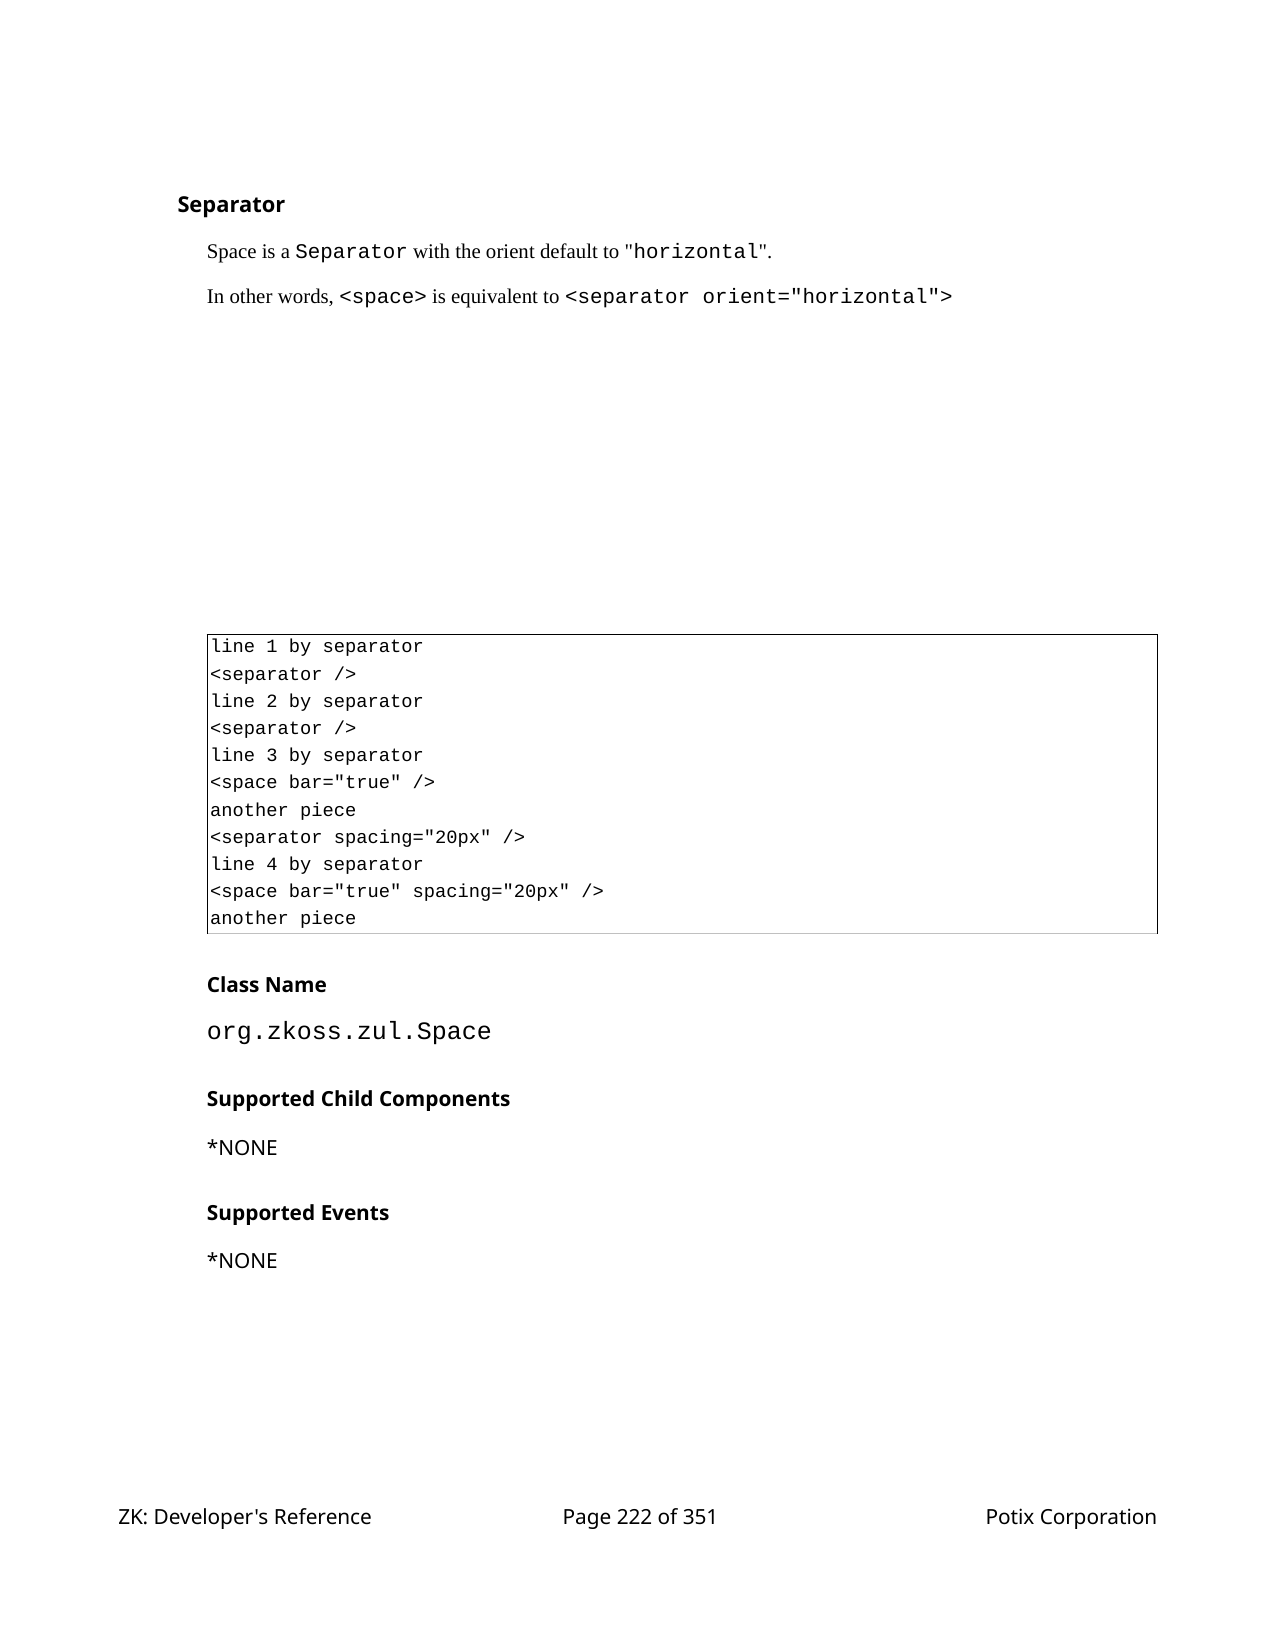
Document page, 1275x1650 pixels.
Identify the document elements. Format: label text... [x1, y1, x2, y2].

text <space bar="true" spacing="20px" /> [208, 879, 1157, 903]
text line 2 by separator [208, 689, 1157, 713]
text line 4 by separator [208, 852, 1157, 876]
text line 3 by separator [208, 743, 1157, 767]
text In other words, <space> is equivalent to <separator orient="horizontal"> [207, 285, 1157, 310]
text org.zkoss.zul.Space [207, 1019, 1157, 1047]
subtitle Class Name [207, 970, 1157, 998]
text another piece [208, 906, 1157, 933]
text line 1 by separator [208, 635, 1157, 658]
text <separator /> [208, 661, 1157, 686]
text <separator spacing="20px" /> [208, 824, 1157, 849]
text Space is a Separator with the orient default to "horizontal". [207, 239, 1157, 264]
subtitle Supported Child Components [207, 1084, 1157, 1112]
text *NONE [207, 1246, 1157, 1275]
text *NONE [207, 1133, 1157, 1161]
text <space bar="true" /> [208, 770, 1157, 794]
text another piece [208, 797, 1157, 822]
subtitle Separator [177, 189, 1157, 219]
text <separator /> [208, 716, 1157, 740]
subtitle Supported Events [207, 1198, 1157, 1226]
